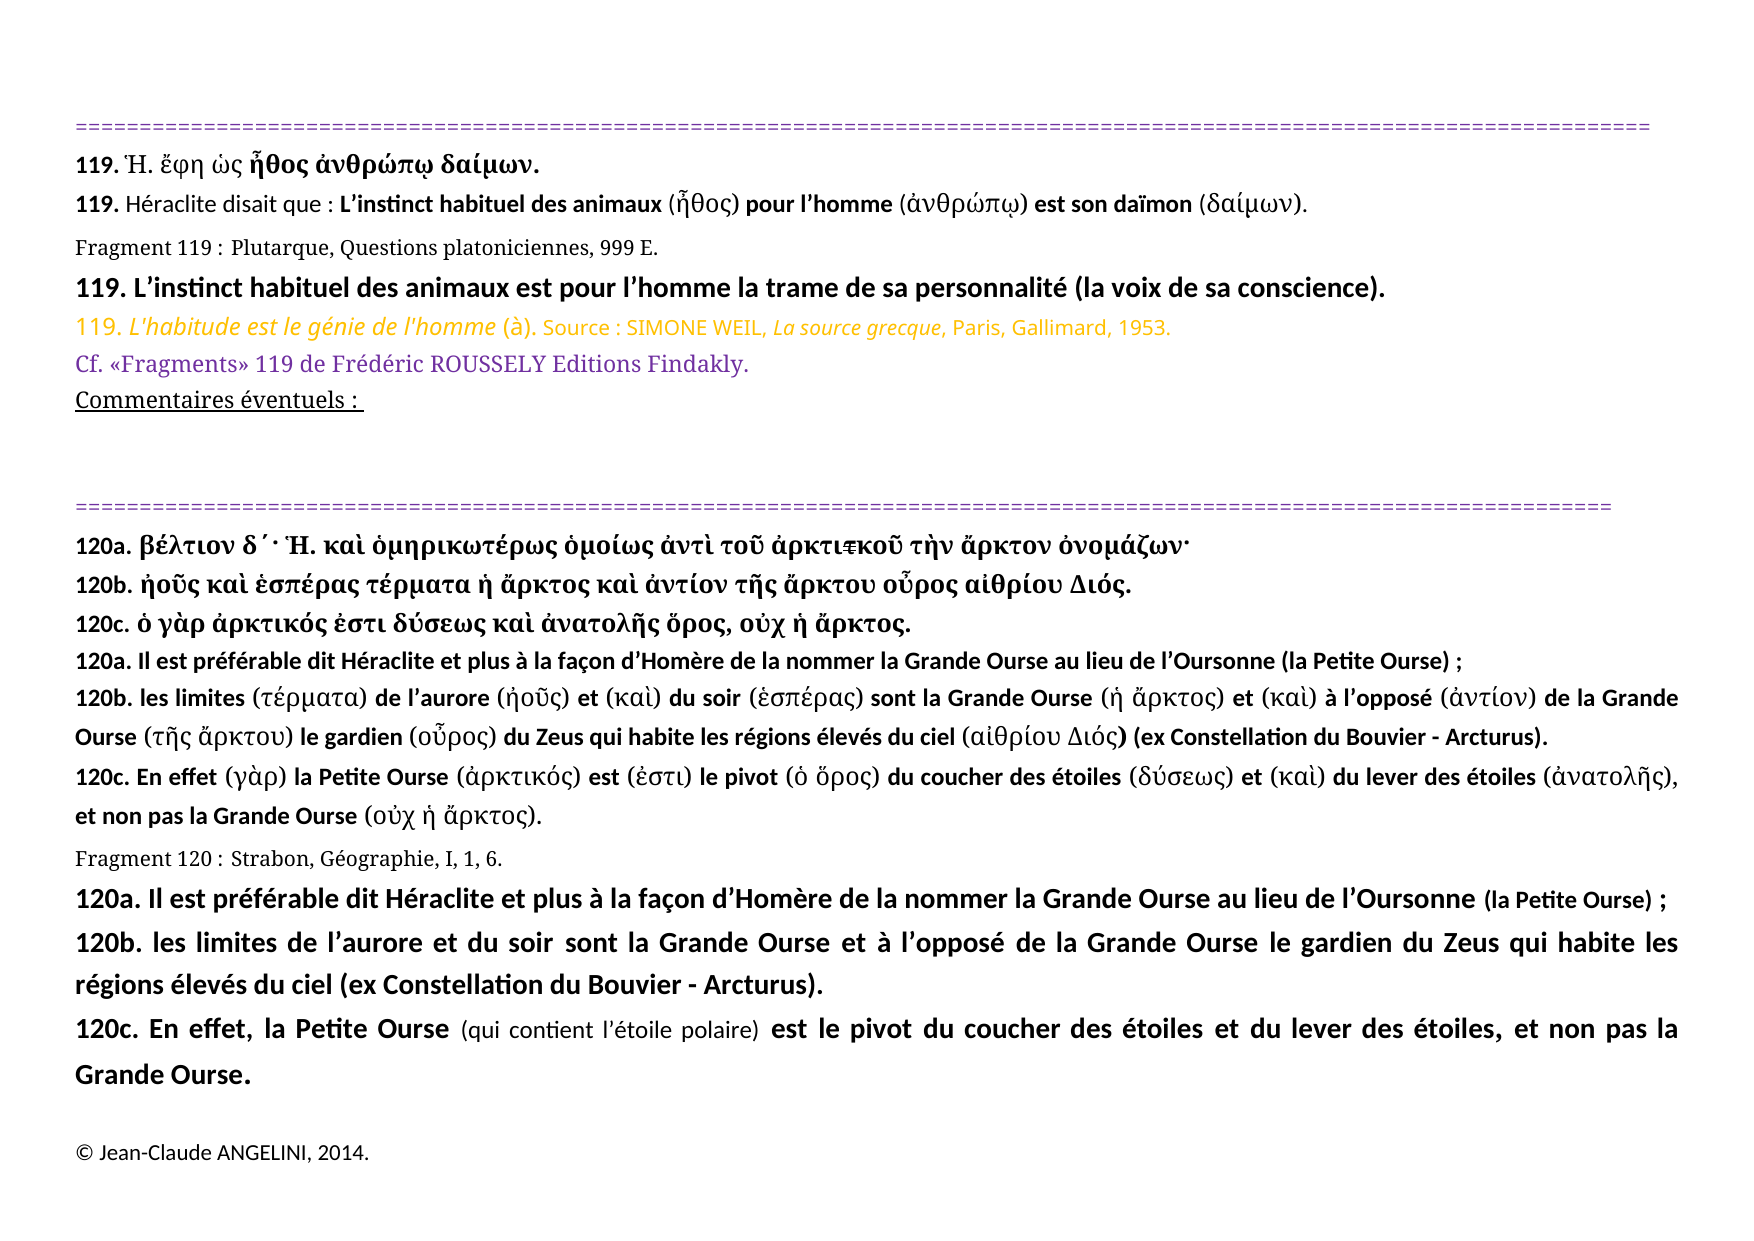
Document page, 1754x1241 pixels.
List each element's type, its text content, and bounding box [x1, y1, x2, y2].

text 120a. Il est préférable dit Héraclite et plus à la façon d’Homère de la nommer la Grande Ourse au lieu de l’Oursonne (la Petite Ourse) ; [75, 881, 1679, 916]
text ======================================================================================================================== [75, 491, 1679, 523]
text Commentaires éventuels : [75, 383, 1679, 415]
text Fragment 120 : Strabon, Géographie, I, 1, 6. [75, 836, 1679, 875]
text Cf. «Fragments» 119 de Frédéric ROUSSELY Editions Findakly. [75, 348, 1679, 379]
text 120c. En effet, la Petite Ourse (qui contient l’étoile polaire) est le pivot du coucher des étoiles et du lever des étoiles, et non pas la Grande Ourse. [75, 1007, 1679, 1093]
text 120b. les limites (τέρματα) de l’aurore (ἠοῦς) et (καὶ) du soir (ἑσπέρας) sont la Grande Ourse (ἡ ἄρκτος) et (καὶ) à l’opposé (ἀντίον) de la Grande Ourse (τῆς ἄρκτου) le gardien (οὖρος) du Zeus qui habite les régions élevés du ciel (αἰθρίου Διός) (ex Constellation du Bouvier - Arcturus). [75, 680, 1679, 753]
text 119. L'habitude est le génie de l'homme (à). Source : SIMONE WEIL, La source grecque, Paris, Gallimard, 1953. [75, 310, 1679, 343]
text 120c. En effet (γὰρ) la Petite Ourse (ἀρκτικός) est (ἐστι) le pivot (ὁ ὅρος) du coucher des étoiles (δύσεως) et (καὶ) du lever des étoiles (ἀνατολῆς), et non pas la Grande Ourse (οὐχ ἡ ἄρκτος). [75, 758, 1679, 831]
text 119. Ἡ. ἔφη ὡς ἦθος ἀνθρώπῳ δαίμων. [75, 147, 1679, 181]
text 120b. les limites de l’aurore et du soir sont la Grande Ourse et à l’opposé de la Grande Ourse le gardien du Zeus qui habite les régions élevés du ciel (ex Constellation du Bouvier - Arcturus). [75, 921, 1679, 1002]
text 120c. ὁ γὰρ ἀρκτικός ἐστι δύσεως καὶ ἀνατολῆς ὅρος, οὐχ ἡ ἄρκτος. [75, 606, 1679, 640]
text 120a. βέλτιον δ΄· Ἡ. καὶ ὁμηρικωτέρως ὁμοίως ἀντὶ τοῦ ἀρκτιτκοῦ τὴν ἄρκτον ὀνομάζων· [75, 527, 1679, 561]
text 120a. Il est préférable dit Héraclite et plus à la façon d’Homère de la nommer la Grande Ourse au lieu de l’Oursonne (la Petite Ourse) ; [75, 645, 1679, 675]
text =========================================================================================================================== [75, 111, 1679, 142]
text 119. L’instinct habituel des animaux est pour l’homme la trame de sa personnalité (la voix de sa conscience). [75, 269, 1679, 305]
text Fragment 119 : Plutarque, Questions platoniciennes, 999 E. [75, 225, 1679, 263]
text 120b. ἠοῦς καὶ ἑσπέρας τέρματα ἡ ἄρκτος καὶ ἀντίον τῆς ἄρκτου οὖρος αἰθρίου Διός. [75, 566, 1679, 601]
text 119. Héraclite disait que : L’instinct habituel des animaux (ἦθος) pour l’homme (ἀνθρώπῳ) est son daïmon (δαίμων). [75, 186, 1679, 220]
